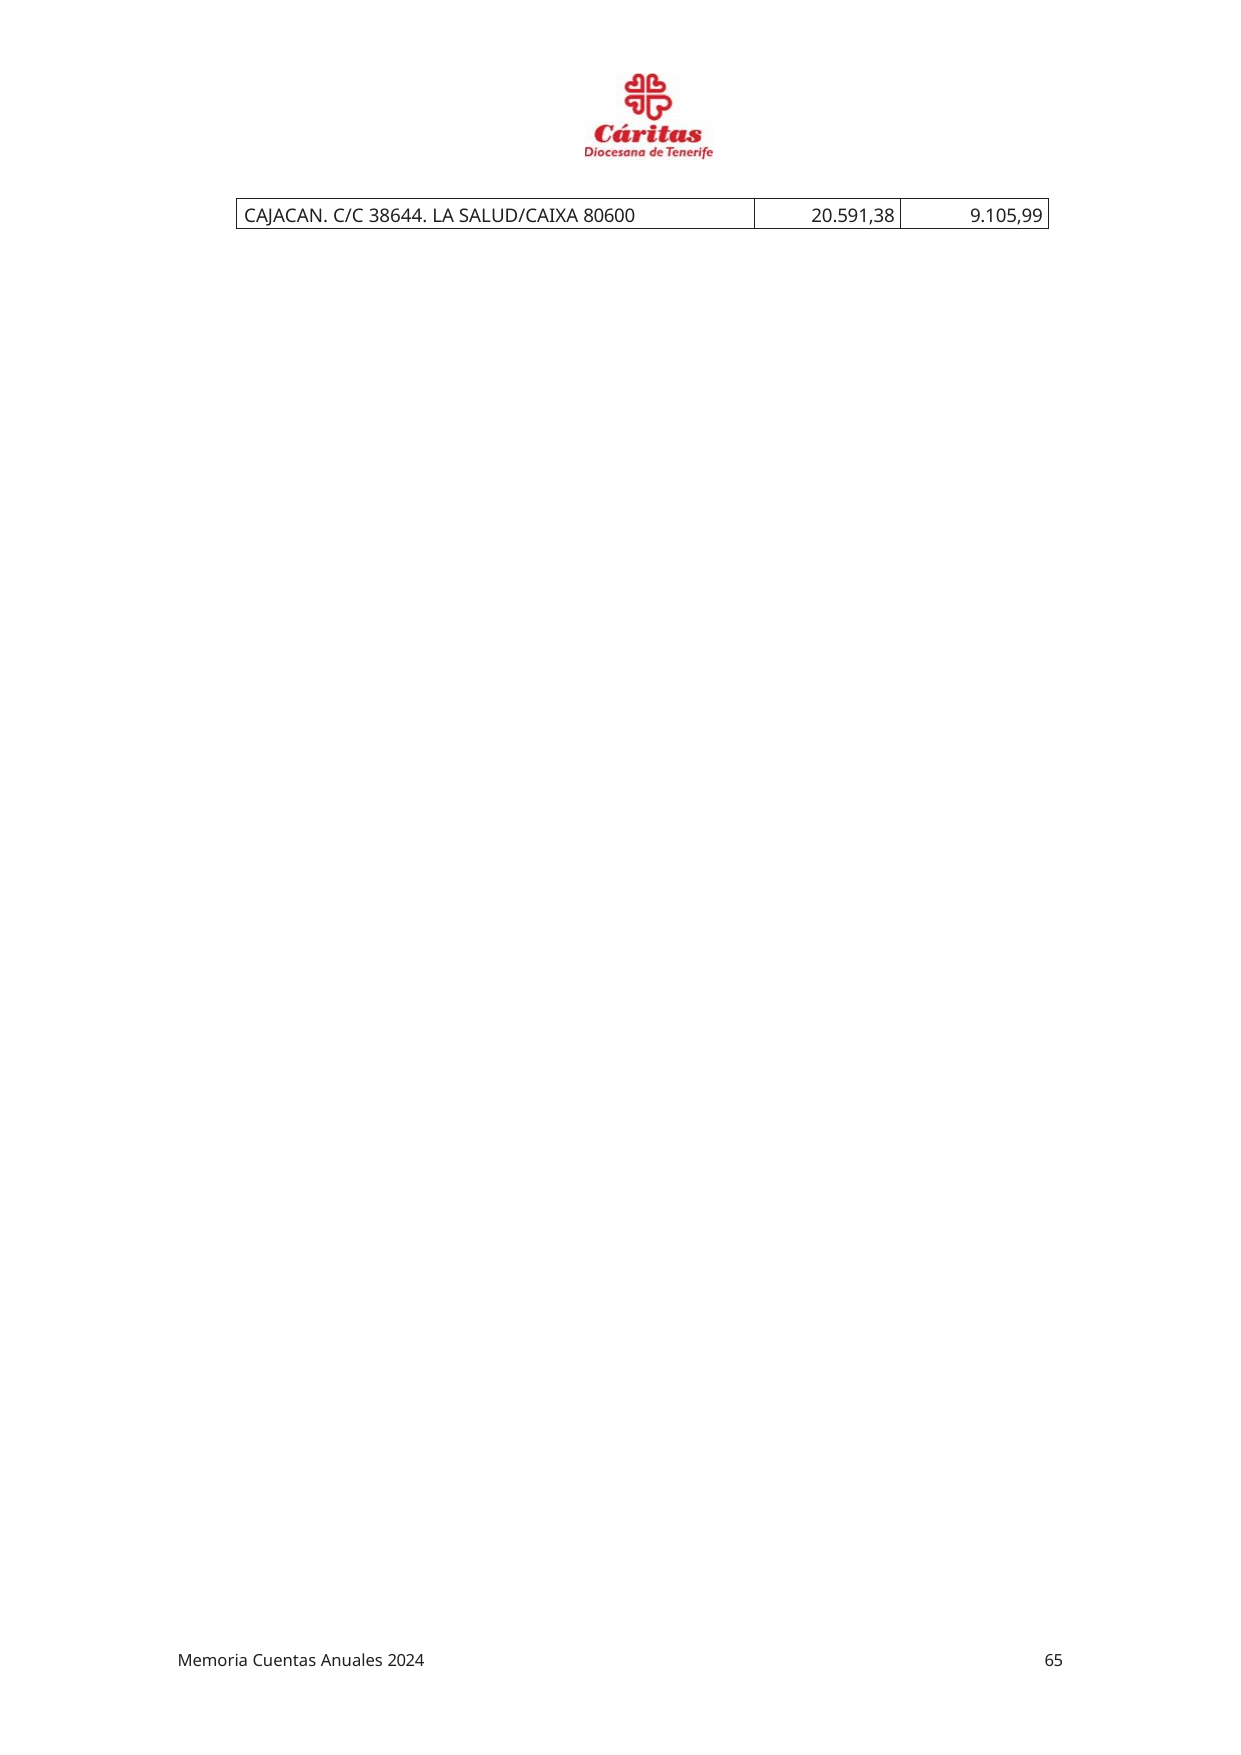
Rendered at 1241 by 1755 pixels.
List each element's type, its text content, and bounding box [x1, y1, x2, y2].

table_cell 9.105,99 [901, 199, 1048, 228]
table_cell 20.591,38 [755, 199, 900, 228]
table_cell CAJACAN. C/C 38644. LA SALUD/CAIXA 80600 [237, 199, 754, 228]
